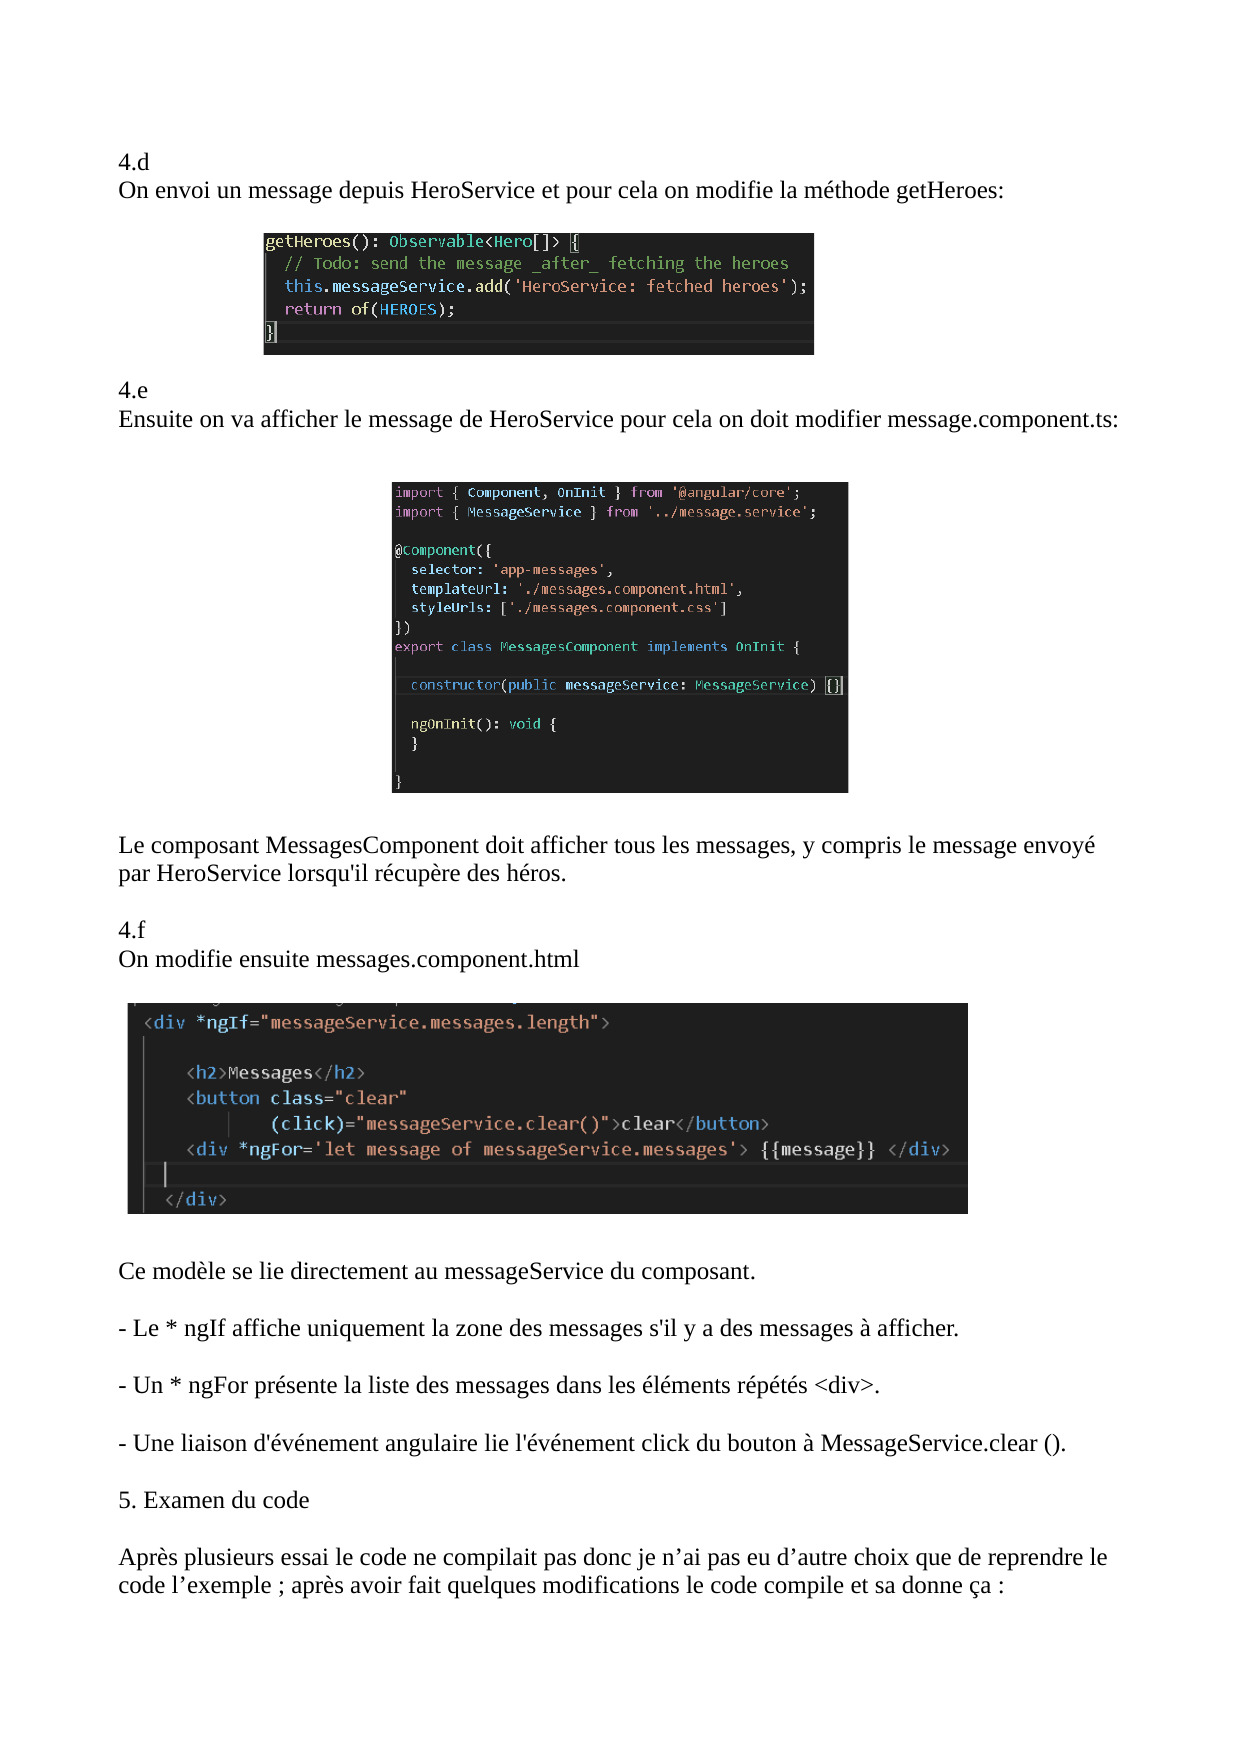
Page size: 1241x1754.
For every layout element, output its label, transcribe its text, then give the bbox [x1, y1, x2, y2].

text Après plusieurs essai le code ne compilait pas donc je n’ai pas eu d’autre choix que de reprendre le code l’exemple ; après avoir fait quelques modifications le code compile et sa donne ça : [118, 1542, 1122, 1599]
text 5. Examen du code [118, 1485, 1122, 1513]
text Ce modèle se lie directement au messageService du composant. [118, 1256, 1122, 1285]
text Ensuite on va afficher le message de HeroService pour cela on doit modifier message.component.ts: [118, 404, 1122, 433]
picture [263, 233, 815, 355]
text 4.d [118, 147, 1122, 176]
text - Le * ngIf affiche uniquement la zone des messages s'il y a des messages à afficher. [118, 1313, 1122, 1342]
picture [127, 1003, 968, 1214]
text Le composant MessagesComponent doit afficher tous les messages, y compris le message envoyé par HeroService lorsqu'il récupère des héros. [118, 830, 1122, 887]
text - Un * ngFor présente la liste des messages dans les éléments répétés <div>. [118, 1371, 1122, 1399]
text On modifie ensuite messages.component.html [118, 944, 1122, 973]
text On envoi un message depuis HeroService et pour cela on modifie la méthode getHeroes: [118, 176, 1122, 204]
text 4.f [118, 916, 1122, 944]
text - Une liaison d'événement angulaire lie l'événement click du bouton à MessageService.clear (). [118, 1428, 1122, 1456]
text 4.e [118, 376, 1122, 404]
picture [391, 482, 849, 793]
